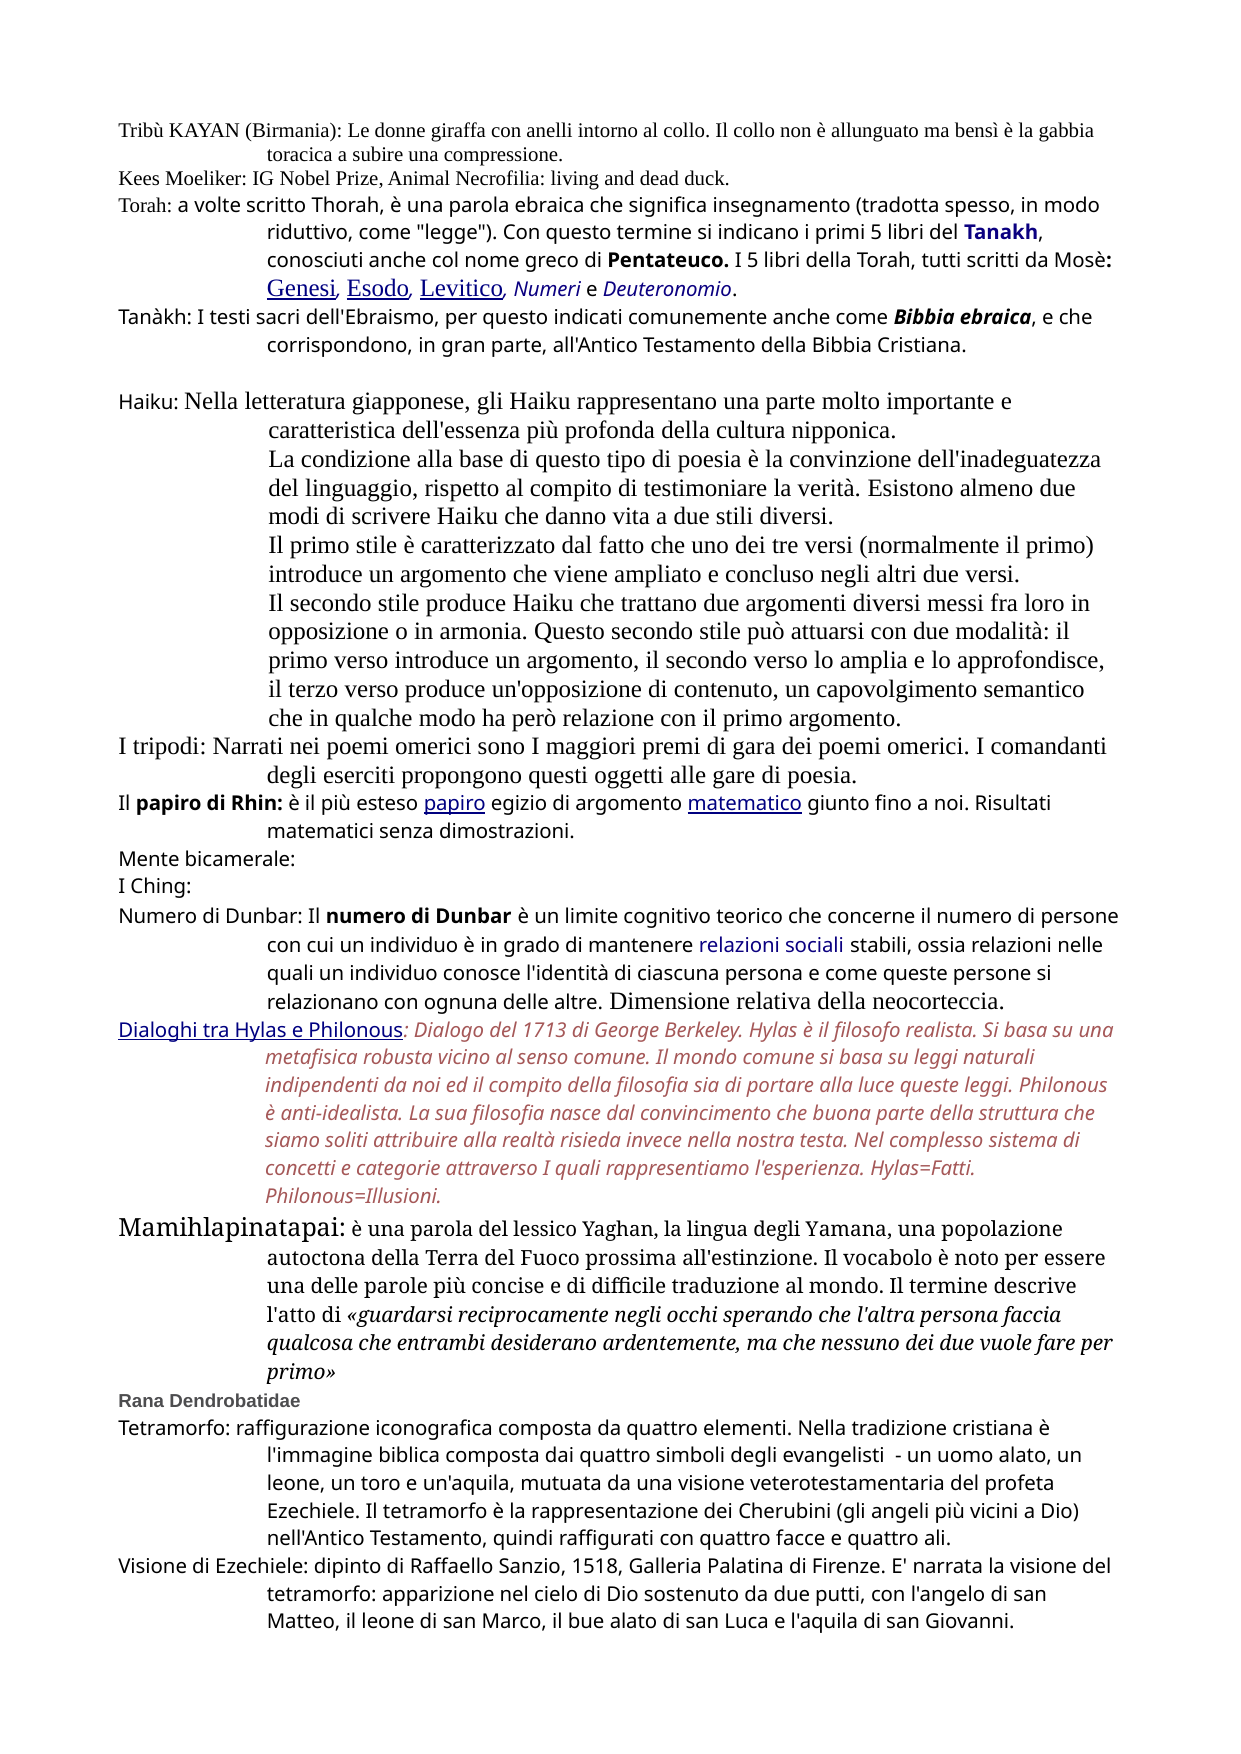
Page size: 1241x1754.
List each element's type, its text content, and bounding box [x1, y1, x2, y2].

text Haiku: Nella letteratura giapponese, gli Haiku rappresentano una parte molto importante e caratteristica dell'essenza più profonda della cultura nipponica. La condizione alla base di questo tipo di poesia è la convinzione dell'inadeguatezza del linguaggio, rispetto al compito di testimoniare la verità. Esistono almeno due modi di scrivere Haiku che danno vita a due stili diversi. Il primo stile è caratterizzato dal fatto che uno dei tre versi (normalmente il primo) introduce un argomento che viene ampliato e concluso negli altri due versi. Il secondo stile produce Haiku che trattano due argomenti diversi messi fra loro in opposizione o in armonia. Questo secondo stile può attuarsi con due modalità: il primo verso introduce un argomento, il secondo verso lo amplia e lo approfondisce, il terzo verso produce un'opposizione di contenuto, un capovolgimento semantico che in qualche modo ha però relazione con il primo argomento. [118, 386, 1122, 731]
text Numero di Dunbar: Il numero di Dunbar è un limite cognitivo teorico che concerne il numero di persone con cui un individuo è in grado di mantenere relazioni sociali stabili, ossia relazioni nelle quali un individuo conosce l'identità di ciascuna persona e come queste persone si relazionano con ognuna delle altre. Dimensione relativa della neocorteccia. [118, 900, 1122, 1015]
text Mamihlapinatapai: è una parola del lessico Yaghan, la lingua degli Yamana, una popolazione autoctona della Terra del Fuoco prossima all'estinzione. Il vocabolo è noto per essere una delle parole più concise e di difficile traduzione al mondo. Il termine descrive l'atto di «guardarsi reciprocamente negli occhi sperando che l'altra persona faccia qualcosa che entrambi desiderano ardentemente, ma che nessuno dei due vuole fare per primo» [118, 1209, 1122, 1385]
text I Ching: [118, 872, 1122, 900]
text Mente bicamerale: [118, 844, 1122, 872]
text I tripodi: Narrati nei poemi omerici sono I maggiori premi di gara dei poemi omerici. I comandanti degli eserciti propongono questi oggetti alle gare di poesia. [118, 731, 1122, 789]
text Rana Dendrobatidae [118, 1385, 1122, 1413]
text Tribù KAYAN (Birmania): Le donne giraffa con anelli intorno al collo. Il collo non è allunguato ma bensì è la gabbia toracica a subire una compressione. [118, 118, 1122, 166]
text Visione di Ezechiele: dipinto di Raffaello Sanzio, 1518, Galleria Palatina di Firenze. E' narrata la visione del tetramorfo: apparizione nel cielo di Dio sostenuto da due putti, con l'angelo di san Matteo, il leone di san Marco, il bue alato di san Luca e l'aquila di san Giovanni. [118, 1552, 1122, 1635]
text Il papiro di Rhin: è il più esteso papiro egizio di argomento matematico giunto fino a noi. Risultati matematici senza dimostrazioni. [118, 789, 1122, 844]
text Tanàkh: I testi sacri dell'Ebraismo, per questo indicati comunemente anche come Bibbia ebraica, e che corrispondono, in gran parte, all'Antico Testamento della Bibbia Cristiana. [118, 303, 1122, 358]
text Dialoghi tra Hylas e Philonous: Dialogo del 1713 di George Berkeley. Hylas è il filosofo realista. Si basa su una metafisica robusta vicino al senso comune. Il mondo comune si basa su leggi naturali indipendenti da noi ed il compito della filosofia sia di portare alla luce queste leggi. Philonous è anti-idealista. La sua filosofia nasce dal convincimento che buona parte della struttura che siamo soliti attribuire alla realtà risieda invece nella nostra testa. Nel complesso sistema di concetti e categorie attraverso I quali rappresentiamo l'esperienza. Hylas=Fatti. Philonous=Illusioni. [118, 1015, 1122, 1209]
text Torah: a volte scritto Thorah, è una parola ebraica che significa insegnamento (tradotta spesso, in modo riduttivo, come "legge"). Con questo termine si indicano i primi 5 libri del Tanakh, conosciuti anche col nome greco di Pentateuco. I 5 libri della Torah, tutti scritti da Mosè: Genesi, Esodo, Levitico, Numeri e Deuteronomio. [118, 190, 1122, 303]
text Kees Moeliker: IG Nobel Prize, Animal Necrofilia: living and dead duck. [118, 166, 1122, 190]
text Tetramorfo: raffigurazione iconografica composta da quattro elementi. Nella tradizione cristiana è l'immagine biblica composta dai quattro simboli degli evangelisti - un uomo alato, un leone, un toro e un'aquila, mutuata da una visione veterotestamentaria del profeta Ezechiele. Il tetramorfo è la rappresentazione dei Cherubini (gli angeli più vicini a Dio) nell'Antico Testamento, quindi raffigurati con quattro facce e quattro ali. [118, 1413, 1122, 1552]
